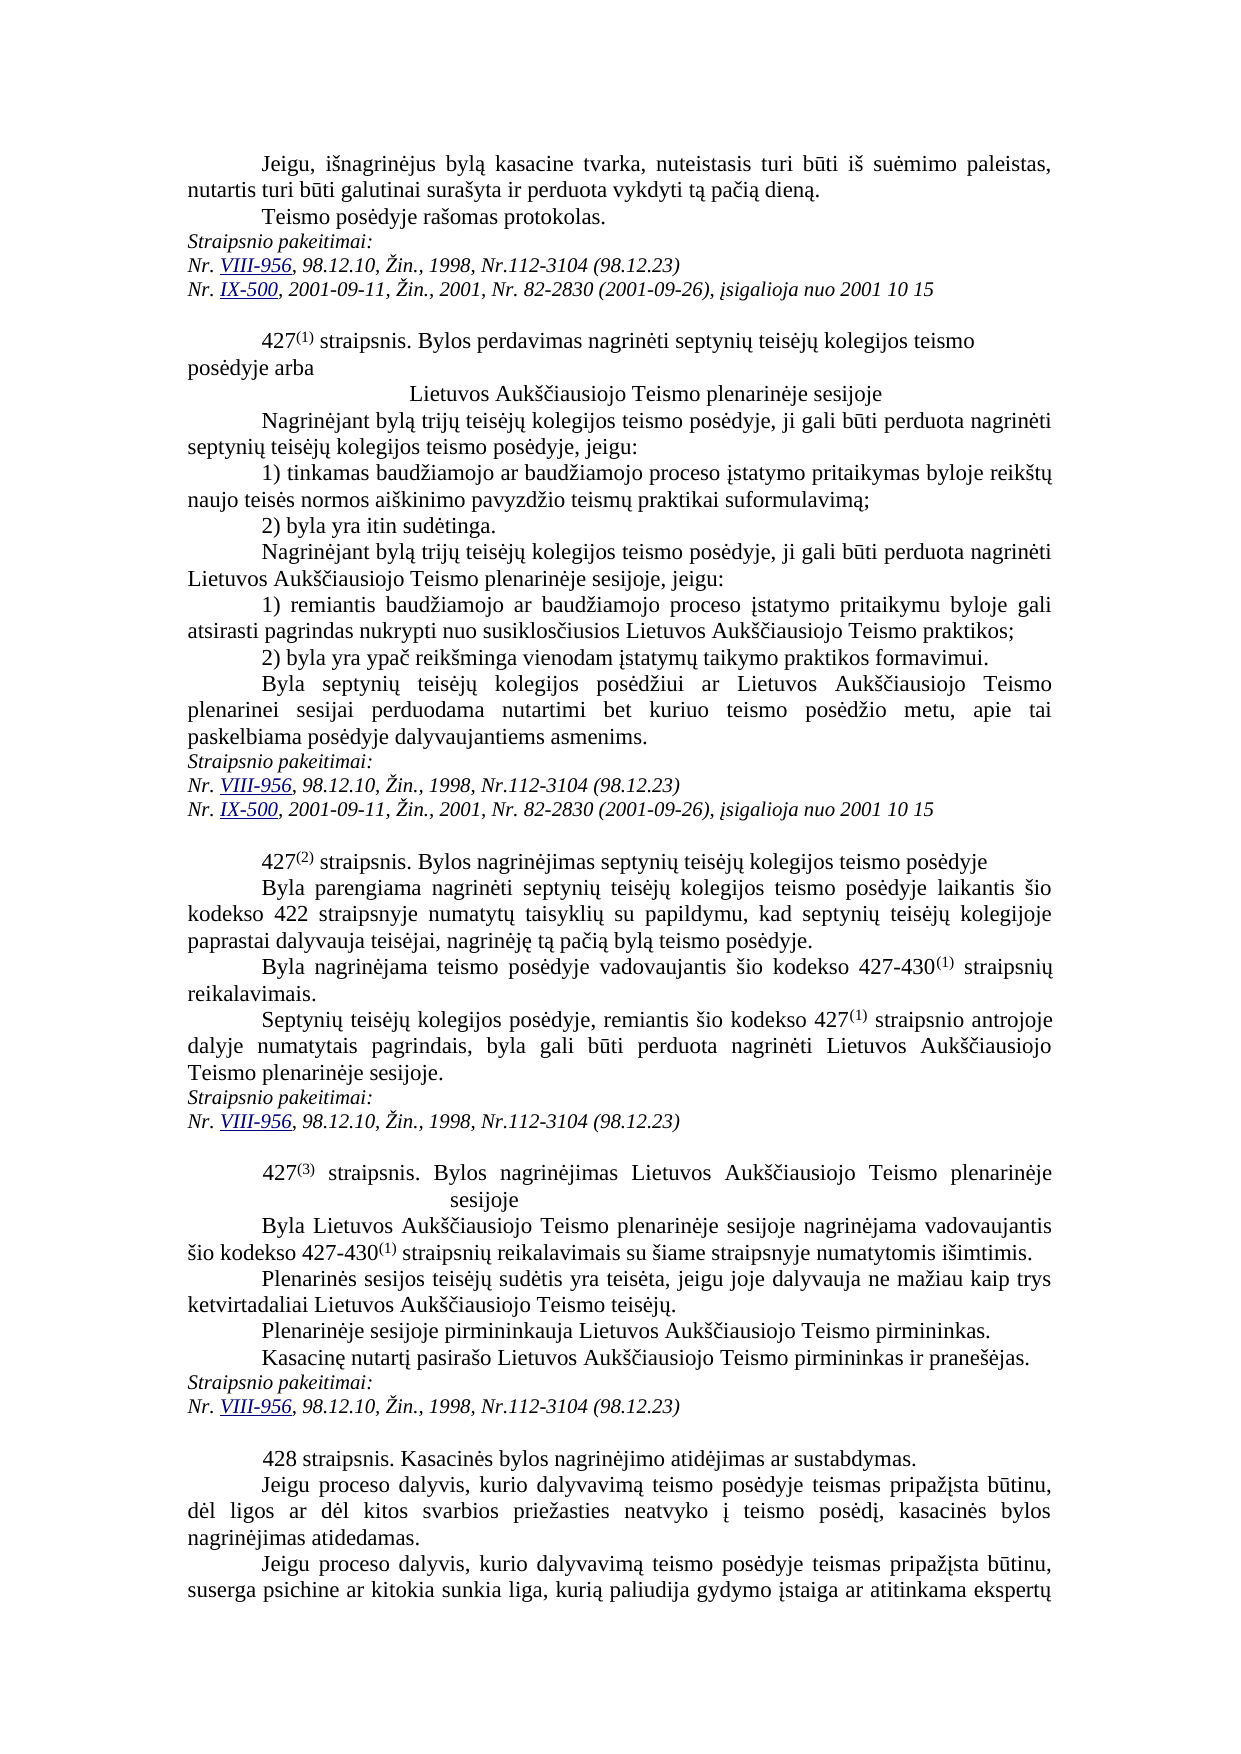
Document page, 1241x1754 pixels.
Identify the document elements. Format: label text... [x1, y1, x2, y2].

text 2) byla yra itin sudėtinga. [187, 512, 1053, 538]
text Septynių teisėjų kolegijos posėdyje, remiantis šio kodekso 427(1) straipsnio antrojoje dalyje numatytais pagrindais, byla gali būti perduota nagrinėti Lietuvos Aukščiausiojo Teismo plenarinėje sesijoje. [187, 1006, 1053, 1085]
text Jeigu proceso dalyvis, kurio dalyvavimą teismo posėdyje teismas pripažįsta būtinu, suserga psichine ar kitokia sunkia liga, kurią paliudija gydymo įstaiga ar atitinkama ekspertų [187, 1550, 1053, 1603]
text Jeigu, išnagrinėjus bylą kasacine tvarka, nuteistasis turi būti iš suėmimo paleistas, nutartis turi būti galutinai surašyta ir perduota vykdyti tą pačią dieną. [187, 150, 1053, 203]
text Nagrinėjant bylą trijų teisėjų kolegijos teismo posėdyje, ji gali būti perduota nagrinėti septynių teisėjų kolegijos teismo posėdyje, jeigu: [187, 407, 1053, 459]
text Nagrinėjant bylą trijų teisėjų kolegijos teismo posėdyje, ji gali būti perduota nagrinėti Lietuvos Aukščiausiojo Teismo plenarinėje sesijoje, jeigu: [187, 538, 1053, 591]
text Nr. VIII-956, 98.12.10, Žin., 1998, Nr.112-3104 (98.12.23) [187, 1109, 1053, 1133]
text Nr. IX-500, 2001-09-11, Žin., 2001, Nr. 82-2830 (2001-09-26), įsigalioja nuo 2001 10 15 [187, 797, 1053, 821]
text Kasacinę nutartį pasirašo Lietuvos Aukščiausiojo Teismo pirmininkas ir pranešėjas. [187, 1344, 1053, 1370]
text Teismo posėdyje rašomas protokolas. [187, 203, 1053, 229]
text 427(2) straipsnis. Bylos nagrinėjimas septynių teisėjų kolegijos teismo posėdyje [187, 848, 1053, 874]
text Nr. IX-500, 2001-09-11, Žin., 2001, Nr. 82-2830 (2001-09-26), įsigalioja nuo 2001 10 15 [187, 277, 1053, 301]
text 1) remiantis baudžiamojo ar baudžiamojo proceso įstatymo pritaikymu byloje gali atsirasti pagrindas nukrypti nuo susiklosčiusios Lietuvos Aukščiausiojo Teismo praktikos; [187, 591, 1053, 644]
text Plenarinėje sesijoje pirmininkauja Lietuvos Aukščiausiojo Teismo pirmininkas. [187, 1318, 1053, 1344]
text 1) tinkamas baudžiamojo ar baudžiamojo proceso įstatymo pritaikymas byloje reikštų naujo teisės normos aiškinimo pavyzdžio teismų praktikai suformulavimą; [187, 459, 1053, 512]
text Nr. VIII-956, 98.12.10, Žin., 1998, Nr.112-3104 (98.12.23) [187, 1394, 1053, 1418]
text 427(3) straipsnis. Bylos nagrinėjimas Lietuvos Aukščiausiojo Teismo plenarinėje sesijoje [262, 1159, 1053, 1212]
text Nr. VIII-956, 98.12.10, Žin., 1998, Nr.112-3104 (98.12.23) [187, 773, 1053, 797]
text Byla Lietuvos Aukščiausiojo Teismo plenarinėje sesijoje nagrinėjama vadovaujantis šio kodekso 427-430(1) straipsnių reikalavimais su šiame straipsnyje numatytomis išimtimis. [187, 1212, 1053, 1265]
text 2) byla yra ypač reikšminga vienodam įstatymų taikymo praktikos formavimui. [187, 644, 1053, 670]
text Jeigu proceso dalyvis, kurio dalyvavimą teismo posėdyje teismas pripažįsta būtinu, dėl ligos ar dėl kitos svarbios priežasties neatvyko į teismo posėdį, kasacinės bylos nagrinėjimas atidedamas. [187, 1471, 1053, 1550]
text Byla nagrinėjama teismo posėdyje vadovaujantis šio kodekso 427-430(1) straipsnių reikalavimais. [187, 953, 1053, 1006]
text Lietuvos Aukščiausiojo Teismo plenarinėje sesijoje [187, 380, 1053, 407]
text Plenarinės sesijos teisėjų sudėtis yra teisėta, jeigu joje dalyvauja ne mažiau kaip trys ketvirtadaliai Lietuvos Aukščiausiojo Teismo teisėjų. [187, 1265, 1053, 1318]
text Nr. VIII-956, 98.12.10, Žin., 1998, Nr.112-3104 (98.12.23) [187, 253, 1053, 277]
text Straipsnio pakeitimai: [187, 229, 1053, 253]
text 428 straipsnis. Kasacinės bylos nagrinėjimo atidėjimas ar sustabdymas. [187, 1445, 1053, 1471]
text Straipsnio pakeitimai: [187, 1370, 1053, 1394]
text Straipsnio pakeitimai: [187, 1085, 1053, 1109]
text Straipsnio pakeitimai: [187, 749, 1053, 773]
text Byla septynių teisėjų kolegijos posėdžiui ar Lietuvos Aukščiausiojo Teismo plenarinei sesijai perduodama nutartimi bet kuriuo teismo posėdžio metu, apie tai paskelbiama posėdyje dalyvaujantiems asmenims. [187, 670, 1053, 749]
text Byla parengiama nagrinėti septynių teisėjų kolegijos teismo posėdyje laikantis šio kodekso 422 straipsnyje numatytų taisyklių su papildymu, kad septynių teisėjų kolegijoje paprastai dalyvauja teisėjai, nagrinėję tą pačią bylą teismo posėdyje. [187, 874, 1053, 953]
text 427(1) straipsnis. Bylos perdavimas nagrinėti septynių teisėjų kolegijos teismo posėdyje arba [187, 328, 1053, 380]
